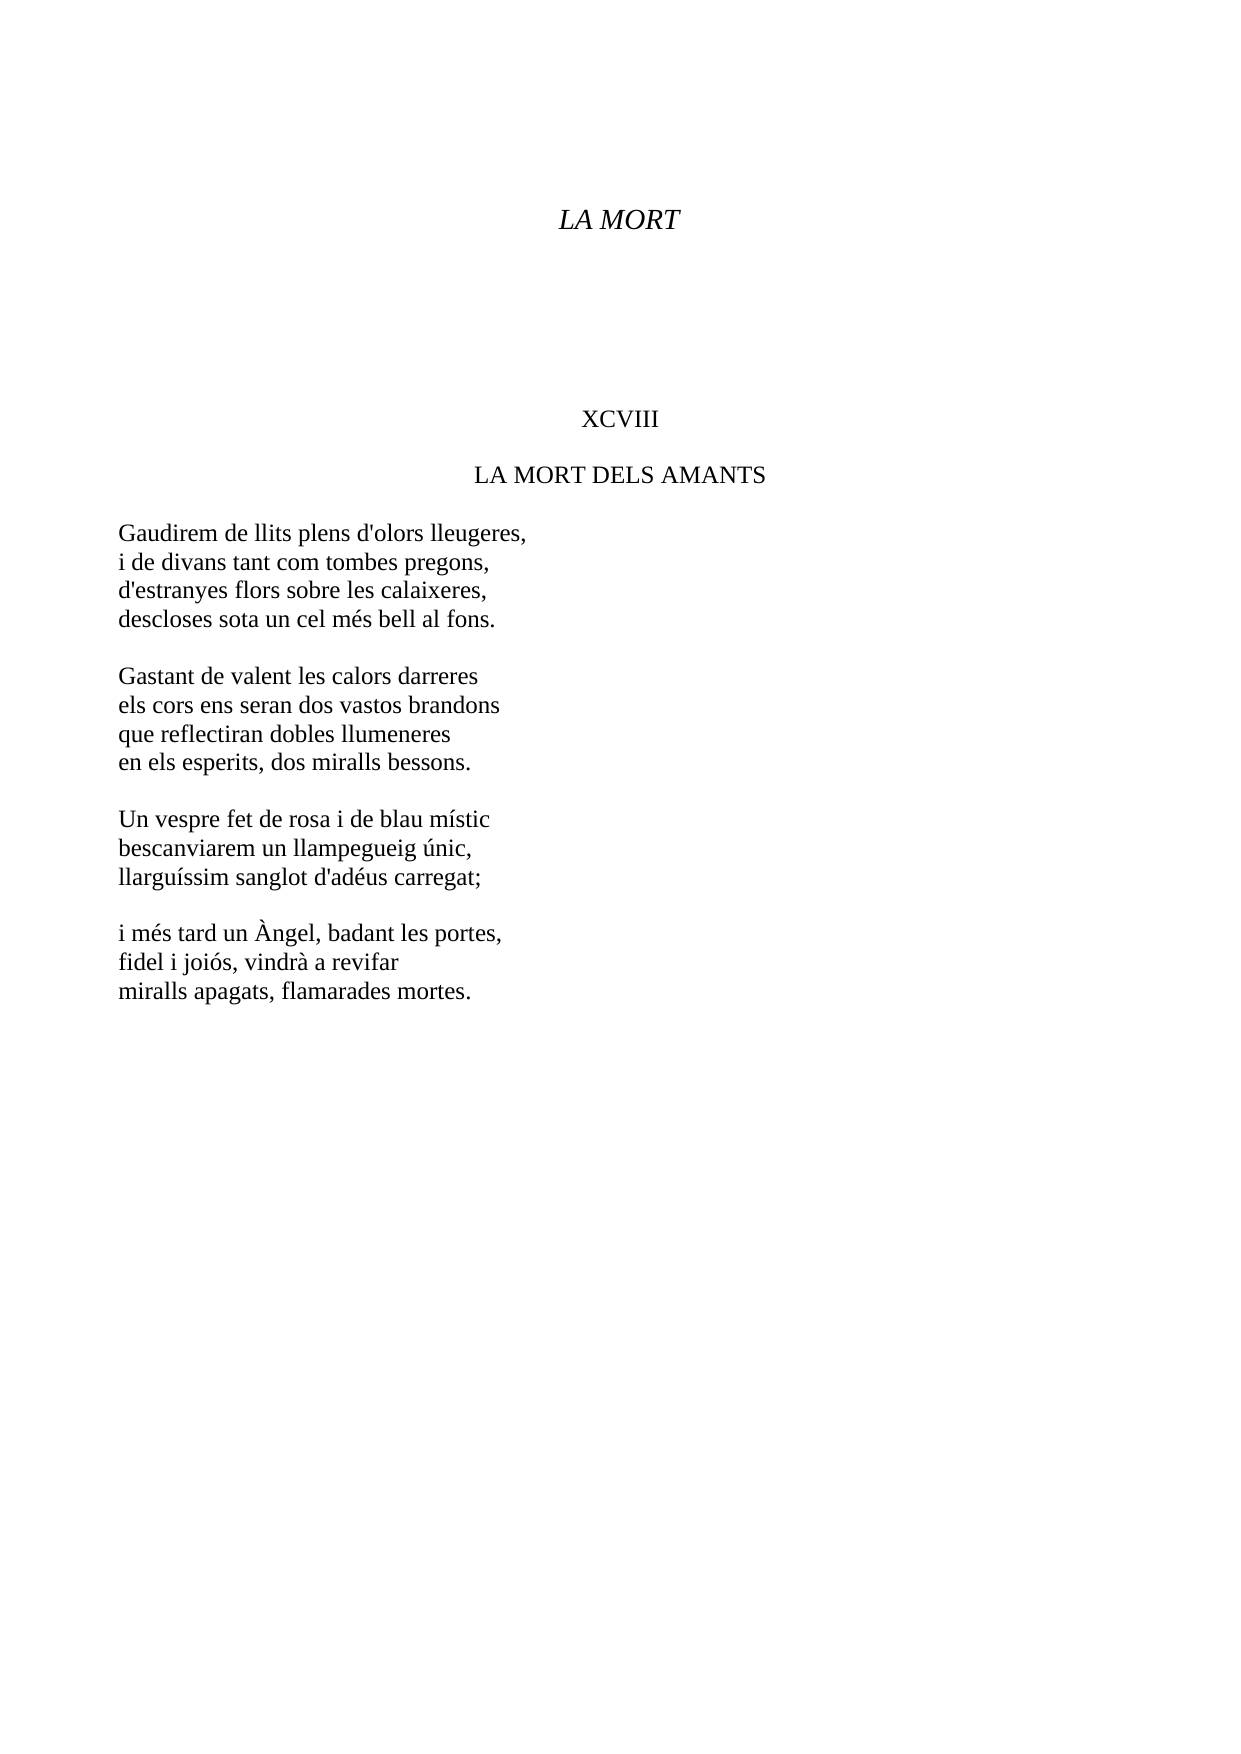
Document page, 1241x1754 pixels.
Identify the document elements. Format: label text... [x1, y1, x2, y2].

text i més tard un Àngel, badant les portes, [118, 918, 1122, 947]
text LA MORT [118, 202, 1122, 236]
text els cors ens seran dos vastos brandons [118, 690, 1122, 719]
text XCVIII [118, 404, 1122, 433]
text descloses sota un cel més bell al fons. [118, 604, 1122, 633]
text Un vespre fet de rosa i de blau místic [118, 804, 1122, 833]
text en els esperits, dos miralls bessons. [118, 747, 1122, 776]
text llarguíssim sanglot d'adéus carregat; [118, 862, 1122, 890]
text miralls apagats, flamarades mortes. [118, 976, 1122, 1005]
text que reflectiran dobles llumeneres [118, 719, 1122, 747]
text Gastant de valent les calors darreres [118, 661, 1122, 690]
text LA MORT DELS AMANTS [118, 461, 1122, 489]
text bescanviarem un llampegueig únic, [118, 833, 1122, 862]
text fidel i joiós, vindrà a revifar [118, 947, 1122, 976]
text i de divans tant com tombes pregons, [118, 547, 1122, 576]
text d'estranyes flors sobre les calaixeres, [118, 576, 1122, 604]
text Gaudirem de llits plens d'olors lleugeres, [118, 518, 1122, 547]
